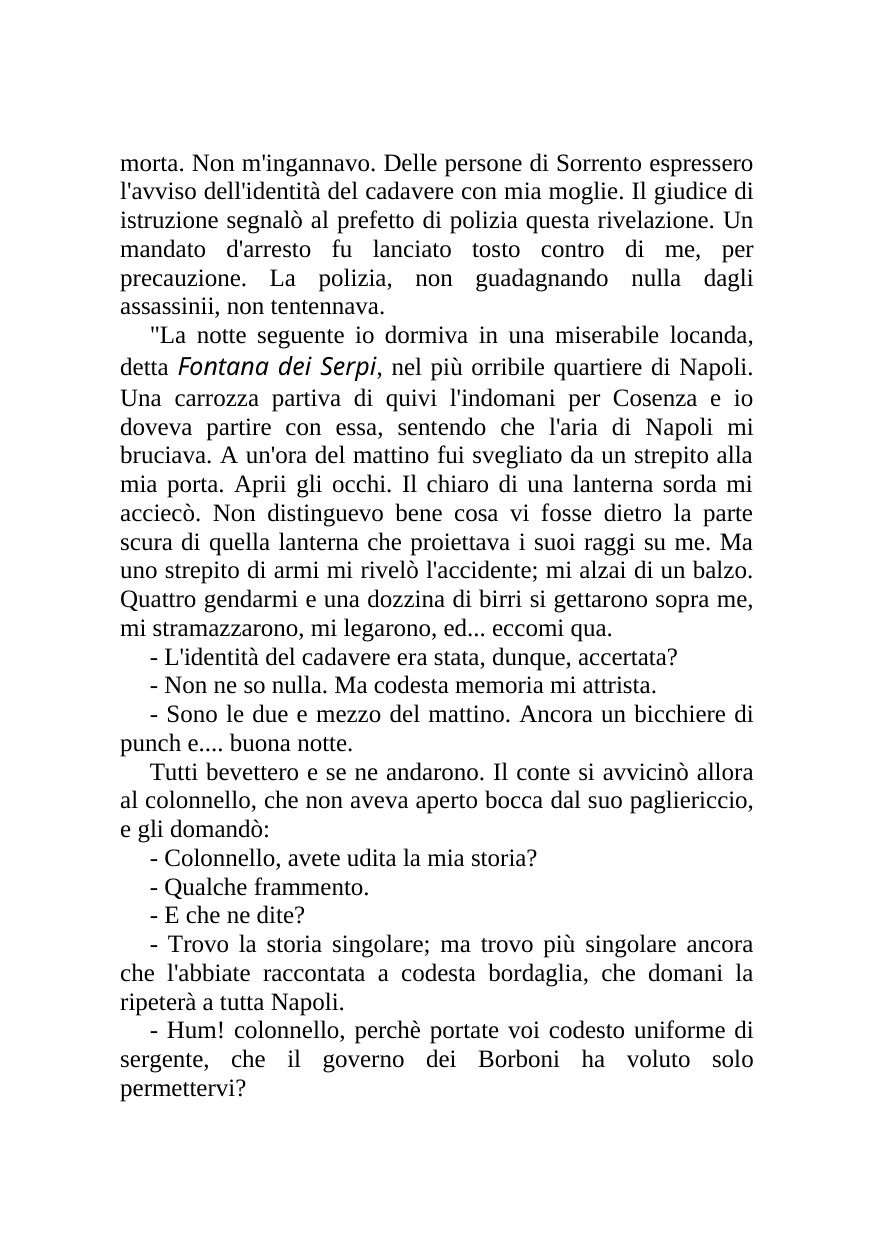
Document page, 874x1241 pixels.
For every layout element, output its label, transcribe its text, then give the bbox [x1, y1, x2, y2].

text - Hum! colonnello, perchè portate voi codesto uniforme di sergente, che il governo dei Borboni ha voluto solo permettervi? [120, 1016, 754, 1102]
text - Non ne so nulla. Ma codesta memoria mi attrista. [120, 671, 754, 699]
text - Qualche frammento. [120, 872, 754, 901]
text - E che ne dite? [120, 901, 754, 929]
text "La notte seguente io dormiva in una miserabile locanda, detta Fontana dei Serpi, nel più orribile quartiere di Napoli. Una carrozza partiva di quivi l'indomani per Cosenza e io doveva partire con essa, sentendo che l'aria di Napoli mi bruciava. A un'ora del mattino fui svegliato da un strepito alla mia porta. Aprii gli occhi. Il chiaro di una lanterna sorda mi acciecò. Non distinguevo bene cosa vi fosse dietro la parte scura di quella lanterna che proiettava i suoi raggi su me. Ma uno strepito di armi mi rivelò l'accidente; mi alzai di un balzo. Quattro gendarmi e una dozzina di birri si gettarono sopra me, mi stramazzarono, mi legarono, ed... eccomi qua. [120, 320, 754, 642]
text - Colonnello, avete udita la mia storia? [120, 843, 754, 872]
text - Trovo la storia singolare; ma trovo più singolare ancora che l'abbiate raccontata a codesta bordaglia, che domani la ripeterà a tutta Napoli. [120, 929, 754, 1016]
text - Sono le due e mezzo del mattino. Ancora un bicchiere di punch e.... buona notte. [120, 699, 754, 757]
text Tutti bevettero e se ne andarono. Il conte si avvicinò allora al colonnello, che non aveva aperto bocca dal suo pagliericcio, e gli domandò: [120, 757, 754, 843]
text - L'identità del cadavere era stata, dunque, accertata? [120, 642, 754, 671]
text morta. Non m'ingannavo. Delle persone di Sorrento espressero l'avviso dell'identità del cadavere con mia moglie. Il giudice di istruzione segnalò al prefetto di polizia questa rivelazione. Un mandato d'arresto fu lanciato tosto contro di me, per precauzione. La polizia, non guadagnando nulla dagli assassinii, non tentennava. [120, 148, 754, 320]
